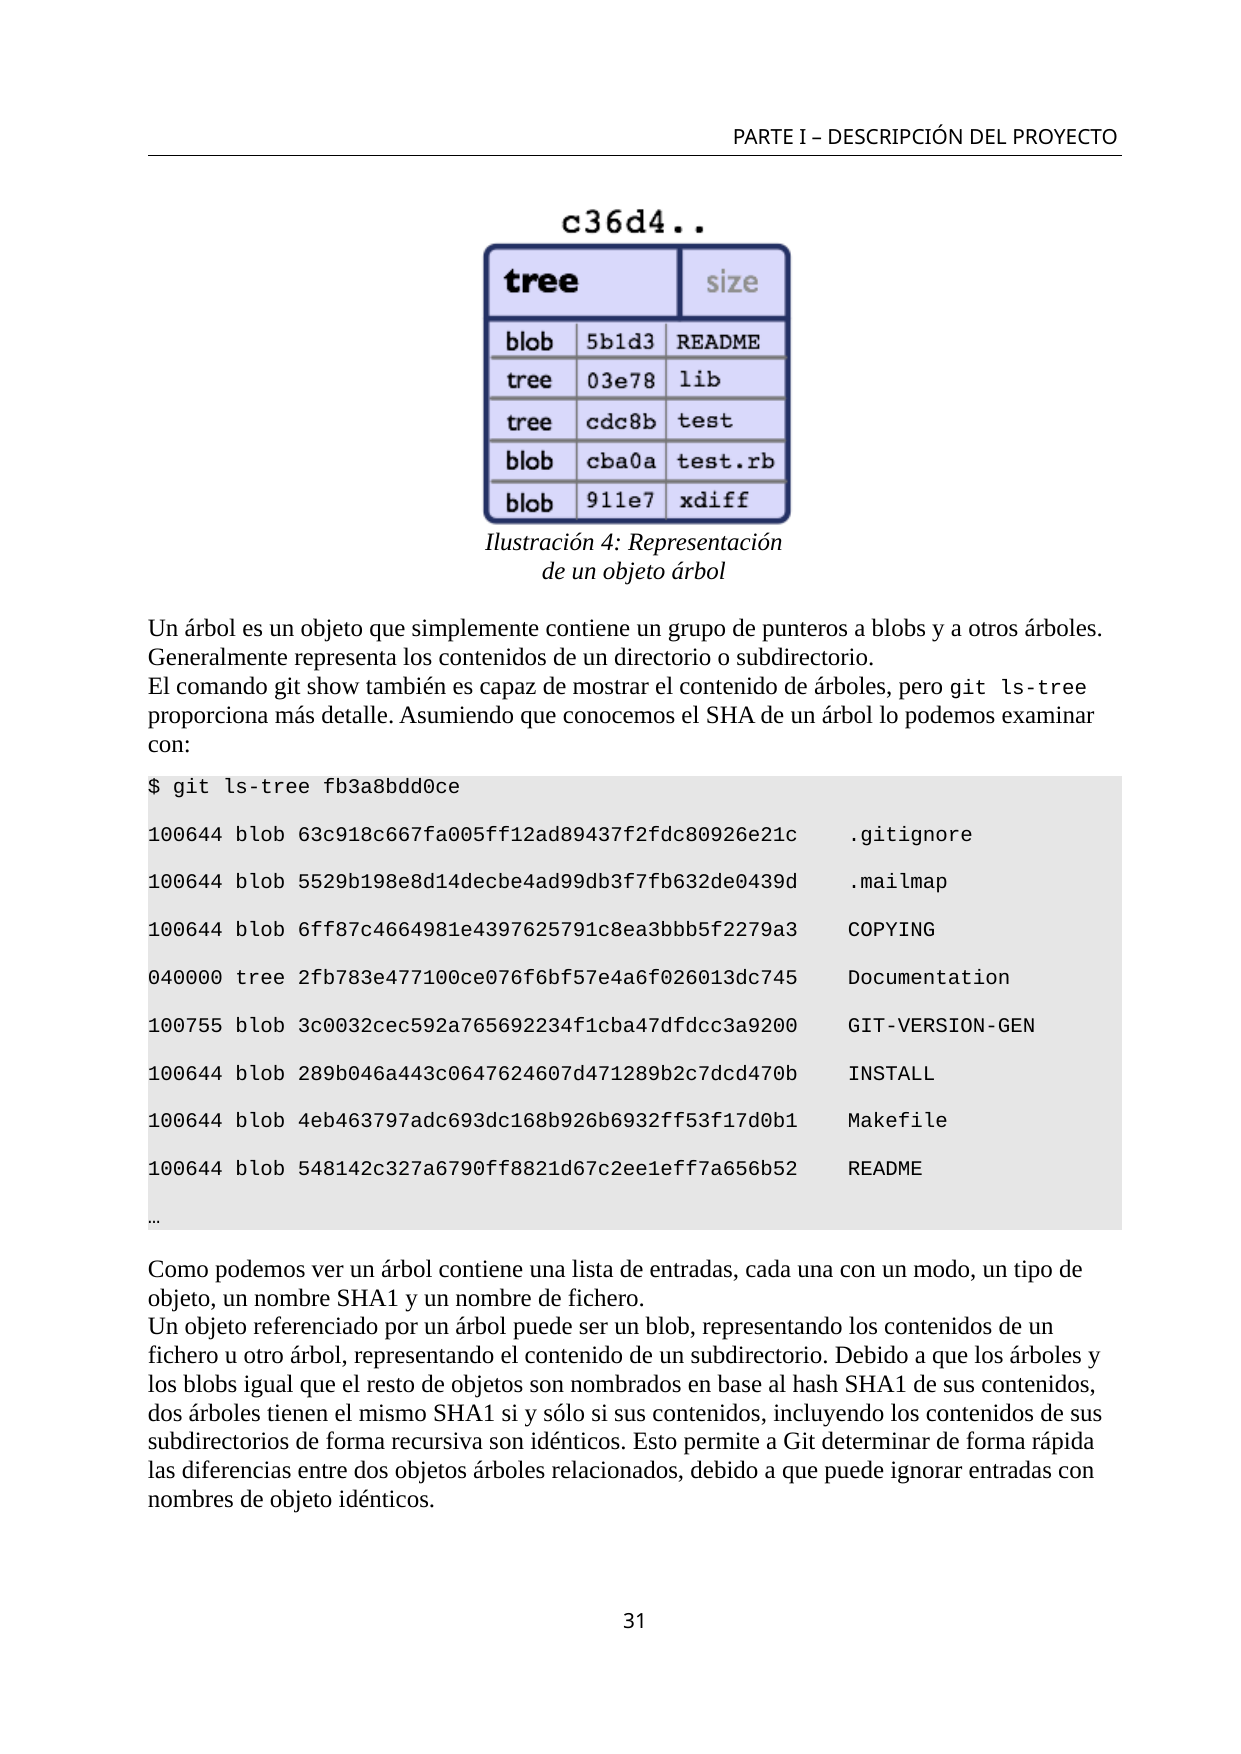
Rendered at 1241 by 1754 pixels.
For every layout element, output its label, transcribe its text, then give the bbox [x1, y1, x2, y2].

text 040000 tree 2fb783e477100ce076f6bf57e4a6f026013dc745 Documentation [148, 967, 1122, 991]
text $ git ls-tree fb3a8bdd0ce [148, 776, 1122, 799]
text 100644 blob 63c918c667fa005ff12ad89437f2fdc80926e21c .gitignore [148, 823, 1122, 847]
text 100644 blob 5529b198e8d14decbe4ad99db3f7fb632de0439d .mailmap [148, 871, 1122, 895]
text 100755 blob 3c0032cec592a765692234f1cba47dfdcc3a9200 GIT-VERSION-GEN [148, 1015, 1122, 1038]
picture [476, 197, 794, 528]
text … [148, 1206, 1122, 1230]
text Como podemos ver un árbol contiene una lista de entradas, cada una con un modo, un tipo de objeto, un nombre SHA1 y un nombre de fichero. [148, 1254, 1122, 1311]
text Un objeto referenciado por un árbol puede ser un blob, representando los contenidos de un fichero u otro árbol, representando el contenido de un subdirectorio. Debido a que los árboles y los blobs igual que el resto de objetos son nombrados en base al hash SHA1 de sus contenidos, dos árboles tienen el mismo SHA1 si y sólo si sus contenidos, incluyendo los contenidos de sus subdirectorios de forma recursiva son idénticos. Esto permite a Git determinar de forma rápida las diferencias entre dos objetos árboles relacionados, debido a que puede ignorar entradas con nombres de objeto idénticos. [148, 1311, 1122, 1513]
text El comando git show también es capaz de mostrar el contenido de árboles, pero git ls-tree proporciona más detalle. Asumiendo que conocemos el SHA de un árbol lo podemos examinar con: [148, 671, 1122, 758]
text 100644 blob 548142c327a6790ff8821d67c2ee1eff7a656b52 README [148, 1158, 1122, 1182]
text 100644 blob 289b046a443c0647624607d471289b2c7dcd470b INSTALL [148, 1063, 1122, 1086]
text 100644 blob 4eb463797adc693dc168b926b6932ff53f17d0b1 Makefile [148, 1110, 1122, 1134]
text Ilustración 4: Representación de un objeto árbol [477, 528, 793, 585]
text Un árbol es un objeto que simplemente contiene un grupo de punteros a blobs y a otros árboles. Generalmente representa los contenidos de un directorio o subdirectorio. [148, 613, 1122, 671]
text 100644 blob 6ff87c4664981e4397625791c8ea3bbb5f2279a3 COPYING [148, 919, 1122, 943]
